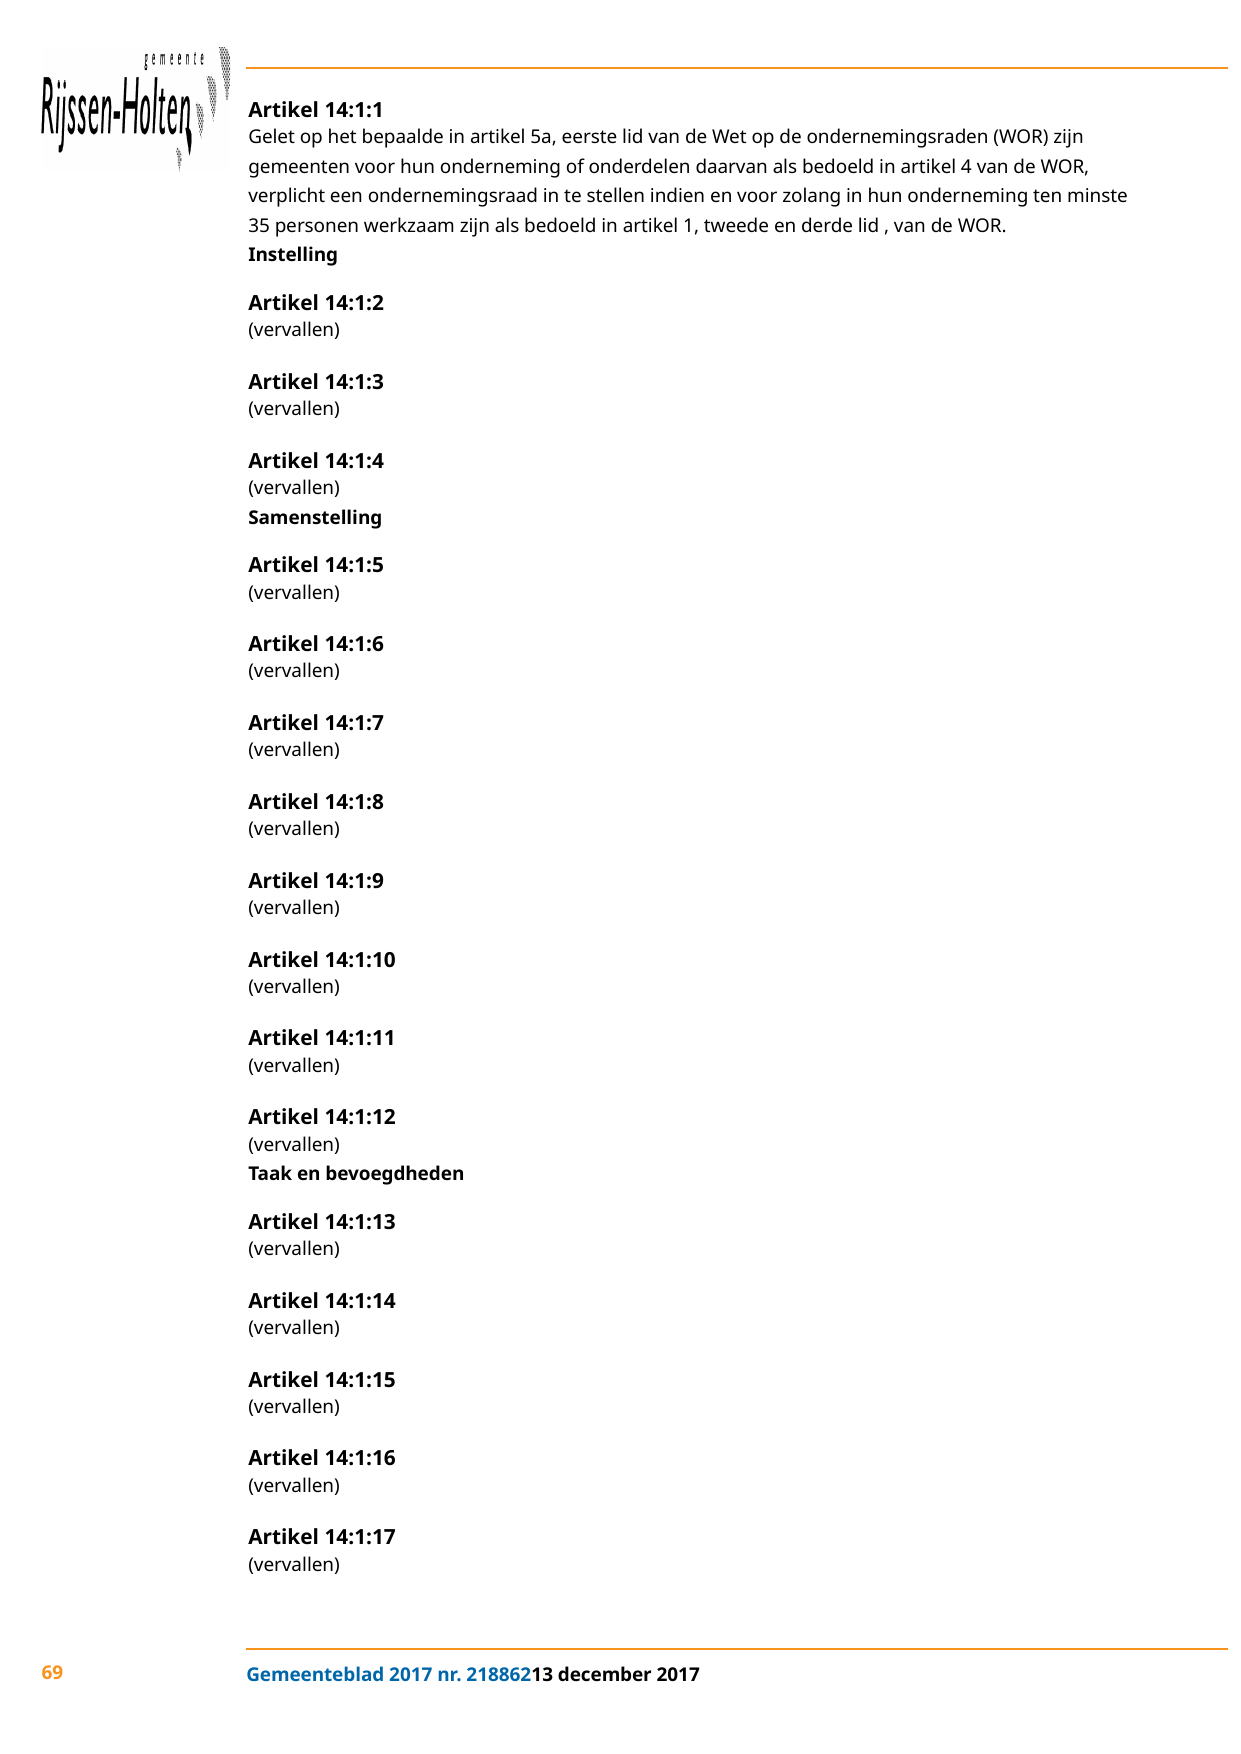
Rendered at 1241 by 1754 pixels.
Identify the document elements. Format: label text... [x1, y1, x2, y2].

text Artikel 14:1:8 [248, 787, 1152, 815]
text Artikel 14:1:3 [248, 367, 1152, 395]
text (vervallen) [248, 1551, 1152, 1577]
text (vervallen) [248, 1314, 1152, 1340]
text Artikel 14:1:10 [248, 945, 1152, 973]
text (vervallen) [248, 579, 1152, 604]
text Artikel 14:1:16 [248, 1443, 1152, 1472]
text Artikel 14:1:2 [248, 288, 1152, 317]
text Artikel 14:1:13 [248, 1207, 1152, 1235]
text Artikel 14:1:6 [248, 629, 1152, 658]
text Artikel 14:1:17 [248, 1522, 1152, 1551]
text Artikel 14:1:5 [248, 550, 1152, 579]
text Samenstelling [248, 504, 1152, 529]
text Taak en bevoegdheden [248, 1160, 1152, 1186]
text (vervallen) [248, 474, 1152, 500]
text (vervallen) [248, 1235, 1152, 1261]
text Artikel 14:1:15 [248, 1365, 1152, 1393]
text (vervallen) [248, 1472, 1152, 1498]
text Artikel 14:1:14 [248, 1286, 1152, 1314]
text Artikel 14:1:11 [248, 1023, 1152, 1052]
text (vervallen) [248, 973, 1152, 999]
text (vervallen) [248, 658, 1152, 683]
text (vervallen) [248, 1393, 1152, 1419]
text (vervallen) [248, 317, 1152, 342]
picture [41, 47, 231, 172]
text (vervallen) [248, 815, 1152, 841]
text Artikel 14:1:1 [248, 95, 1152, 123]
text (vervallen) [248, 1052, 1152, 1078]
text (vervallen) [248, 894, 1152, 920]
text (vervallen) [248, 1131, 1152, 1157]
text (vervallen) [248, 395, 1152, 421]
text Artikel 14:1:9 [248, 866, 1152, 894]
text Instelling [248, 242, 1152, 267]
text Artikel 14:1:4 [248, 446, 1152, 474]
text Gelet op het bepaalde in artikel 5a, eerste lid van de Wet op de ondernemingsraden (WOR) zijn gemeenten voor hun onderneming of onderdelen daarvan als bedoeld in artikel 4 van de WOR, verplicht een ondernemingsraad in te stellen indien en voor zolang in hun onderneming ten minste 35 personen werkzaam zijn als bedoeld in artikel 1, tweede en derde lid , van de WOR. [248, 123, 1152, 238]
text Artikel 14:1:12 [248, 1102, 1152, 1131]
text Artikel 14:1:7 [248, 708, 1152, 737]
text (vervallen) [248, 737, 1152, 762]
